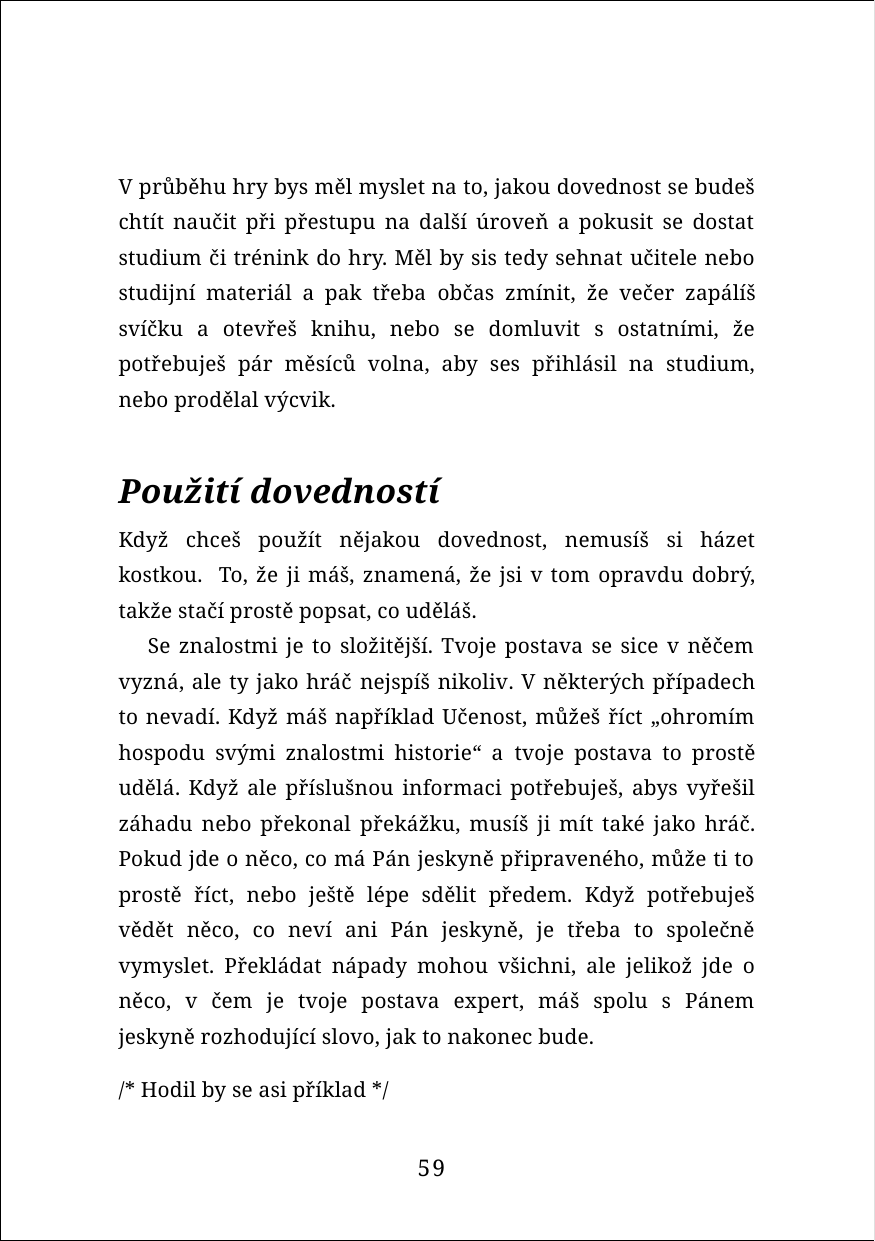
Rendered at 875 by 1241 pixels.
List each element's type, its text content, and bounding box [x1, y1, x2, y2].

text V průběhu hry bys měl myslet na to, jakou dovednost se budeš chtít naučit při přestupu na další úroveň a pokusit se dostat studium či trénink do hry. Měl by sis tedy sehnat učitele nebo studijní materiál a pak třeba občas zmínit, že večer zapálíš svíčku a otevřeš knihu, nebo se domluvit s ostatními, že potřebuješ pár měsíců volna, aby ses přihlásil na studium, nebo prodělal výcvik. [118, 172, 756, 413]
subtitle Použití dovedností [118, 468, 756, 513]
text Když chceš použít nějakou dovednost, nemusíš si házet kostkou. To, že ji máš, znamená, že jsi v tom opravdu dobrý, takže stačí prostě popsat, co uděláš. Se znalostmi je to složitější. Tvoje postava se sice v něčem vyzná, ale ty jako hráč nejspíš nikoliv. V některých případech to nevadí. Když máš například Učenost, můžeš říct „ohromím hospodu svými znalostmi historie“ a tvoje postava to prostě udělá. Když ale příslušnou informaci potřebuješ, abys vyřešil záhadu nebo překonal překážku, musíš ji mít také jako hráč. Pokud jde o něco, co má Pán jeskyně připraveného, může ti to prostě říct, nebo ještě lépe sdělit předem. Když potřebuješ vědět něco, co neví ani Pán jeskyně, je třeba to společně vymyslet. Překládat nápady mohou všichni, ale jelikož jde o něco, v čem je tvoje postava expert, máš spolu s Pánem jeskyně rozhodující slovo, jak to nakonec bude. [118, 525, 756, 1051]
text /* Hodil by se asi příklad */ [118, 1075, 756, 1104]
